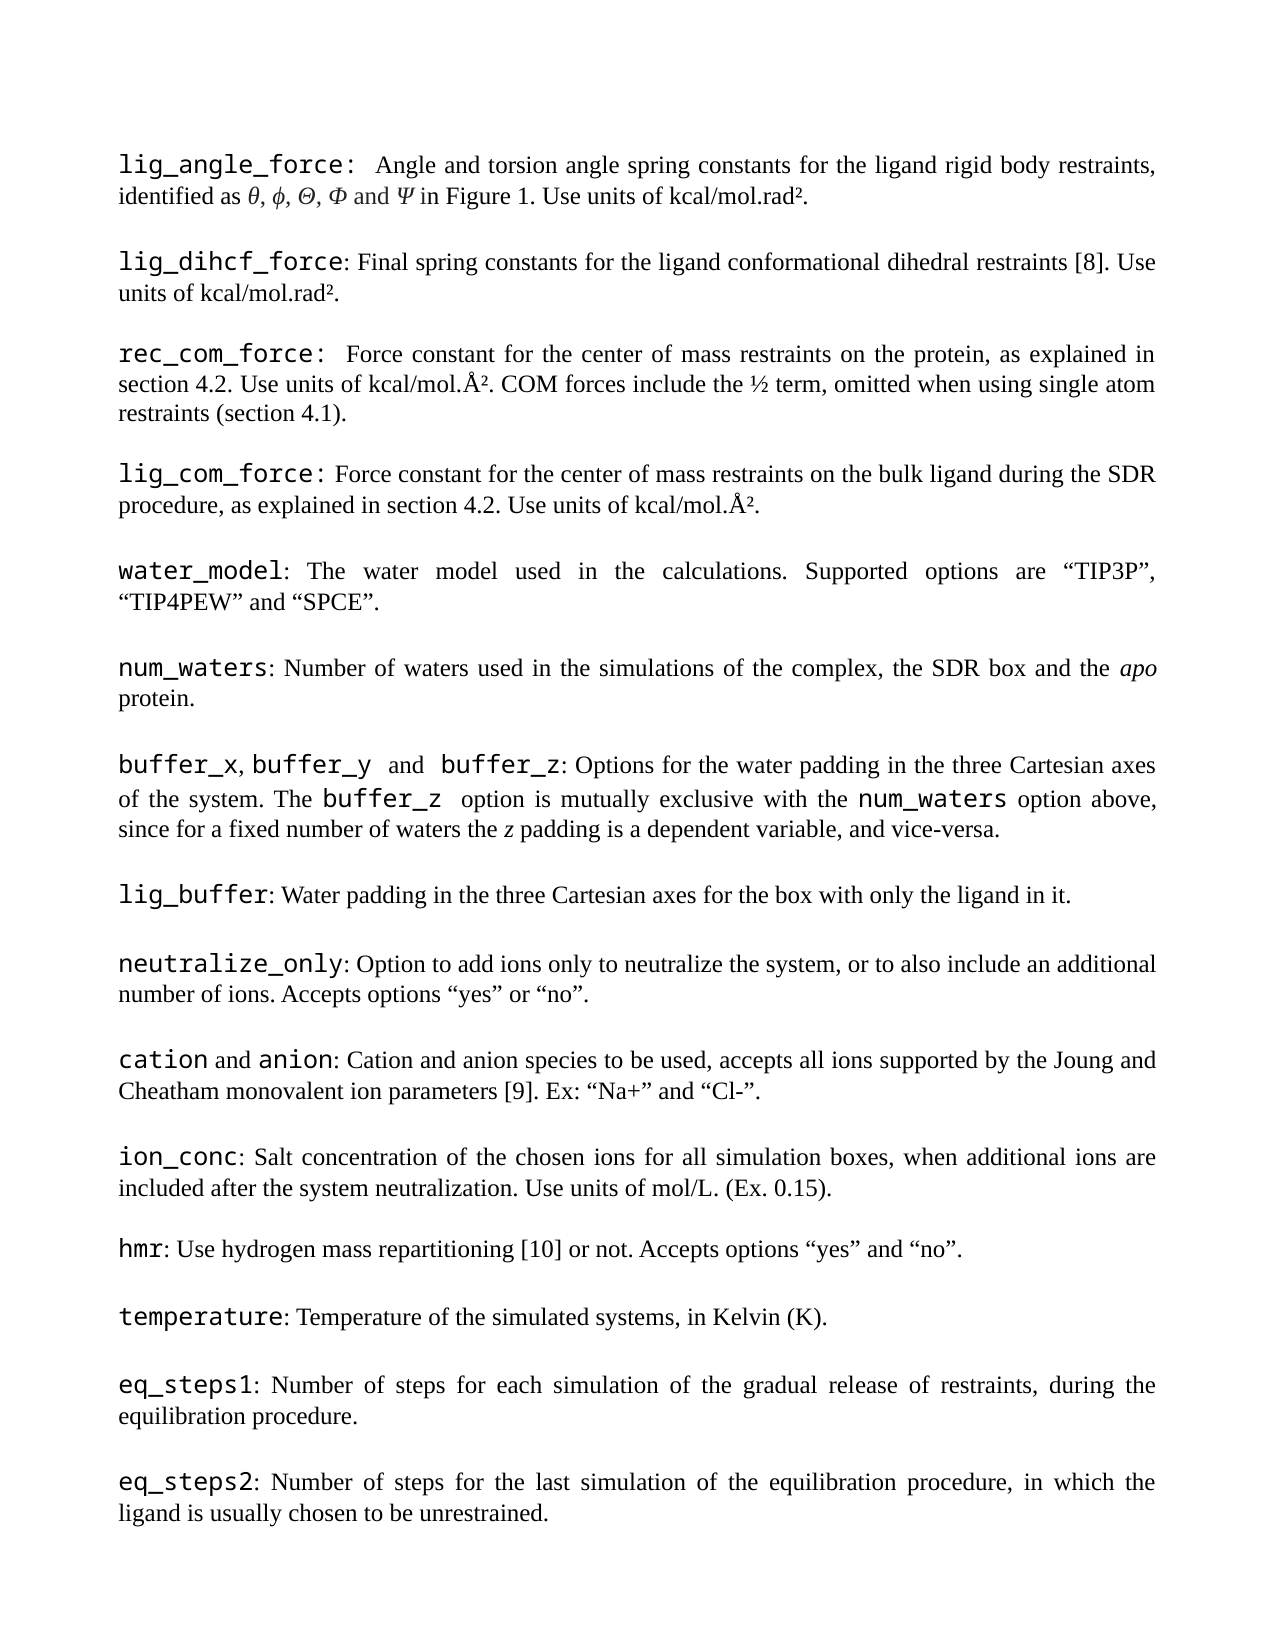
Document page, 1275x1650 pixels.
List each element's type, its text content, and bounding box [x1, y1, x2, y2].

text cation and anion: Cation and anion species to be used, accepts all ions supported by the Joung and Cheatham monovalent ion parameters [9]. Ex: “Na+” and “Cl-”. [118, 1042, 1157, 1105]
text lig_buffer: Water padding in the three Cartesian axes for the box with only the ligand in it. [118, 877, 1157, 911]
text num_waters: Number of waters used in the simulations of the complex, the SDR box and the apo protein. [118, 649, 1157, 712]
text lig_dihcf_force: Final spring constants for the ligand conformational dihedral restraints [8]. Use units of kcal/mol.rad². [118, 244, 1157, 307]
text lig_com_force: Force constant for the center of mass restraints on the bulk ligand during the SDR procedure, as explained in section 4.2. Use units of kcal/mol.Å². [118, 456, 1157, 518]
text neutralize_only: Option to add ions only to neutralize the system, or to also include an additional number of ions. Accepts options “yes” or “no”. [118, 945, 1157, 1008]
text eq_steps1: Number of steps for each simulation of the gradual release of restraints, during the equilibration procedure. [118, 1367, 1157, 1430]
text ion_conc: Salt concentration of the chosen ions for all simulation boxes, when additional ions are included after the system neutralization. Use units of mol/L. (Ex. 0.15). [118, 1139, 1157, 1202]
text temperature: Temperature of the simulated systems, in Kelvin (K). [118, 1299, 1157, 1333]
text lig_angle_force: Angle and torsion angle spring constants for the ligand rigid body restraints, identified as θ, ϕ, Θ, Φ and Ψ in Figure 1. Use units of kcal/mol.rad². [118, 147, 1157, 210]
text water_model: The water model used in the calculations. Supported options are “TIP3P”, “TIP4PEW” and “SPCE”. [118, 552, 1157, 615]
text eq_steps2: Number of steps for the last simulation of the equilibration procedure, in which the ligand is usually chosen to be unrestrained. [118, 1464, 1157, 1527]
text buffer_x, buffer_y and buffer_z: Options for the water padding in the three Cartesian axes of the system. The buffer_z option is mutually exclusive with the num_waters option above, since for a fixed number of waters the z padding is a dependent variable, and vice-versa. [118, 746, 1157, 843]
text hmr: Use hydrogen mass repartitioning [10] or not. Accepts options “yes” and “no”. [118, 1231, 1157, 1265]
text rec_com_force: Force constant for the center of mass restraints on the protein, as explained in section 4.2. Use units of kcal/mol.Å². COM forces include the ½ term, omitted when using single atom restraints (section 4.1). [118, 335, 1157, 427]
